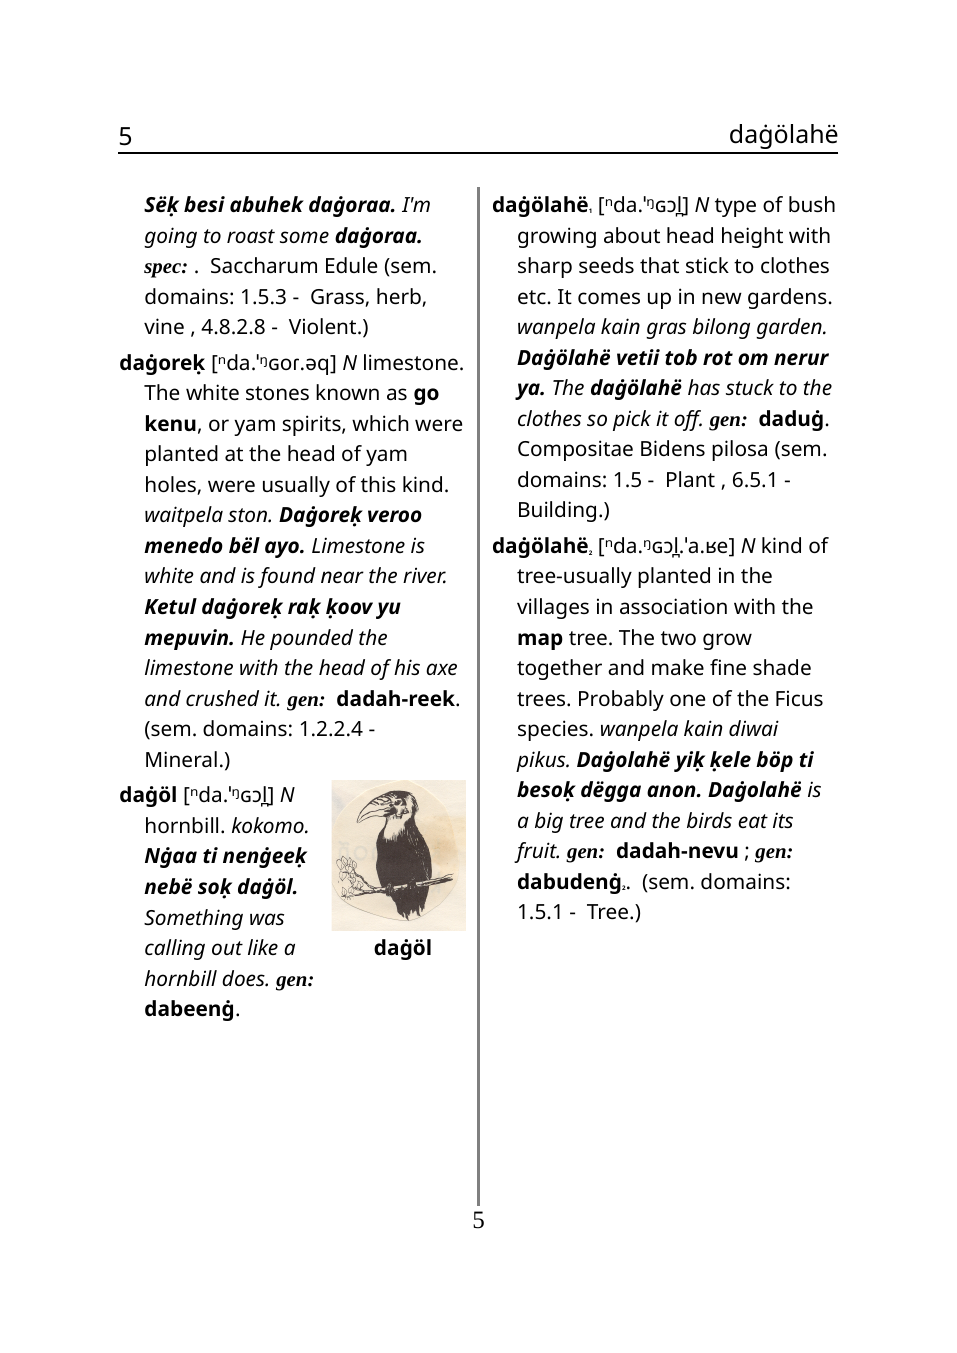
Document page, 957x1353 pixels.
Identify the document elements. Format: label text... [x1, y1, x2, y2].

text daġölahë2 [ⁿda.ᵑɢɔl̪.ˈa.ʁe] N kind of tree-usually planted in the villages in association with the map tree. The two grow together and make fine shade trees. Probably one of the Ficus species. wanpela kain diwai pikus. Daġolahë yiḳ ḳele böp ti besoḳ dëgga anon. Daġolahë is a big tree and the birds eat its fruit. gen: dadah-nevu ; gen: dabudenġ2. (sem. domains: 1.5.1 - Tree.) [492, 528, 837, 930]
text daġöl [341, 931, 465, 965]
text daġoreḳ [ⁿda.ˈᵑɢoɾ.əq] N limestone. The white stones known as go kenu, or yam spirits, which were planted at the head of yam holes, were usually of this kind. waitpela ston. Daġoreḳ veroo menedo bël ayo. Limestone is white and is found near the river. Ketul daġoreḳ raḳ ḳoov yu mepuvin. He pounded the limestone with the head of his axe and crushed it. gen: dadah-reek. (sem. domains: 1.2.2.4 - Mineral.) [119, 345, 465, 777]
text Sëḳ besi abuhek daġoraa. I'm going to roast some daġoraa. spec: . Saccharum Edule (sem. domains: 1.5.3 - Grass, herb, vine , 4.8.2.8 - Violent.) [119, 188, 465, 345]
text daġölahë1 [ⁿda.ˈᵑɢɔl̪] N type of bush growing about head height with sharp seeds that stick to clothes etc. It comes up in new gardens. wanpela kain gras bilong garden. Daġölahë vetii tob rot om nerur ya. The daġölahë has stuck to the clothes so pick it off. gen: daduġ. Compositae Bidens pilosa (sem. domains: 1.5 - Plant , 6.5.1 - Building.) [492, 188, 837, 528]
picture [331, 780, 466, 931]
text daġöl [ⁿda.ˈᵑɢɔl̪] N hornbill. kokomo. Nġaa ti nenġeeḳ nebë soḳ daġöl. Something was calling out like a hornbill does. gen: dabeenġ. [119, 777, 465, 1027]
